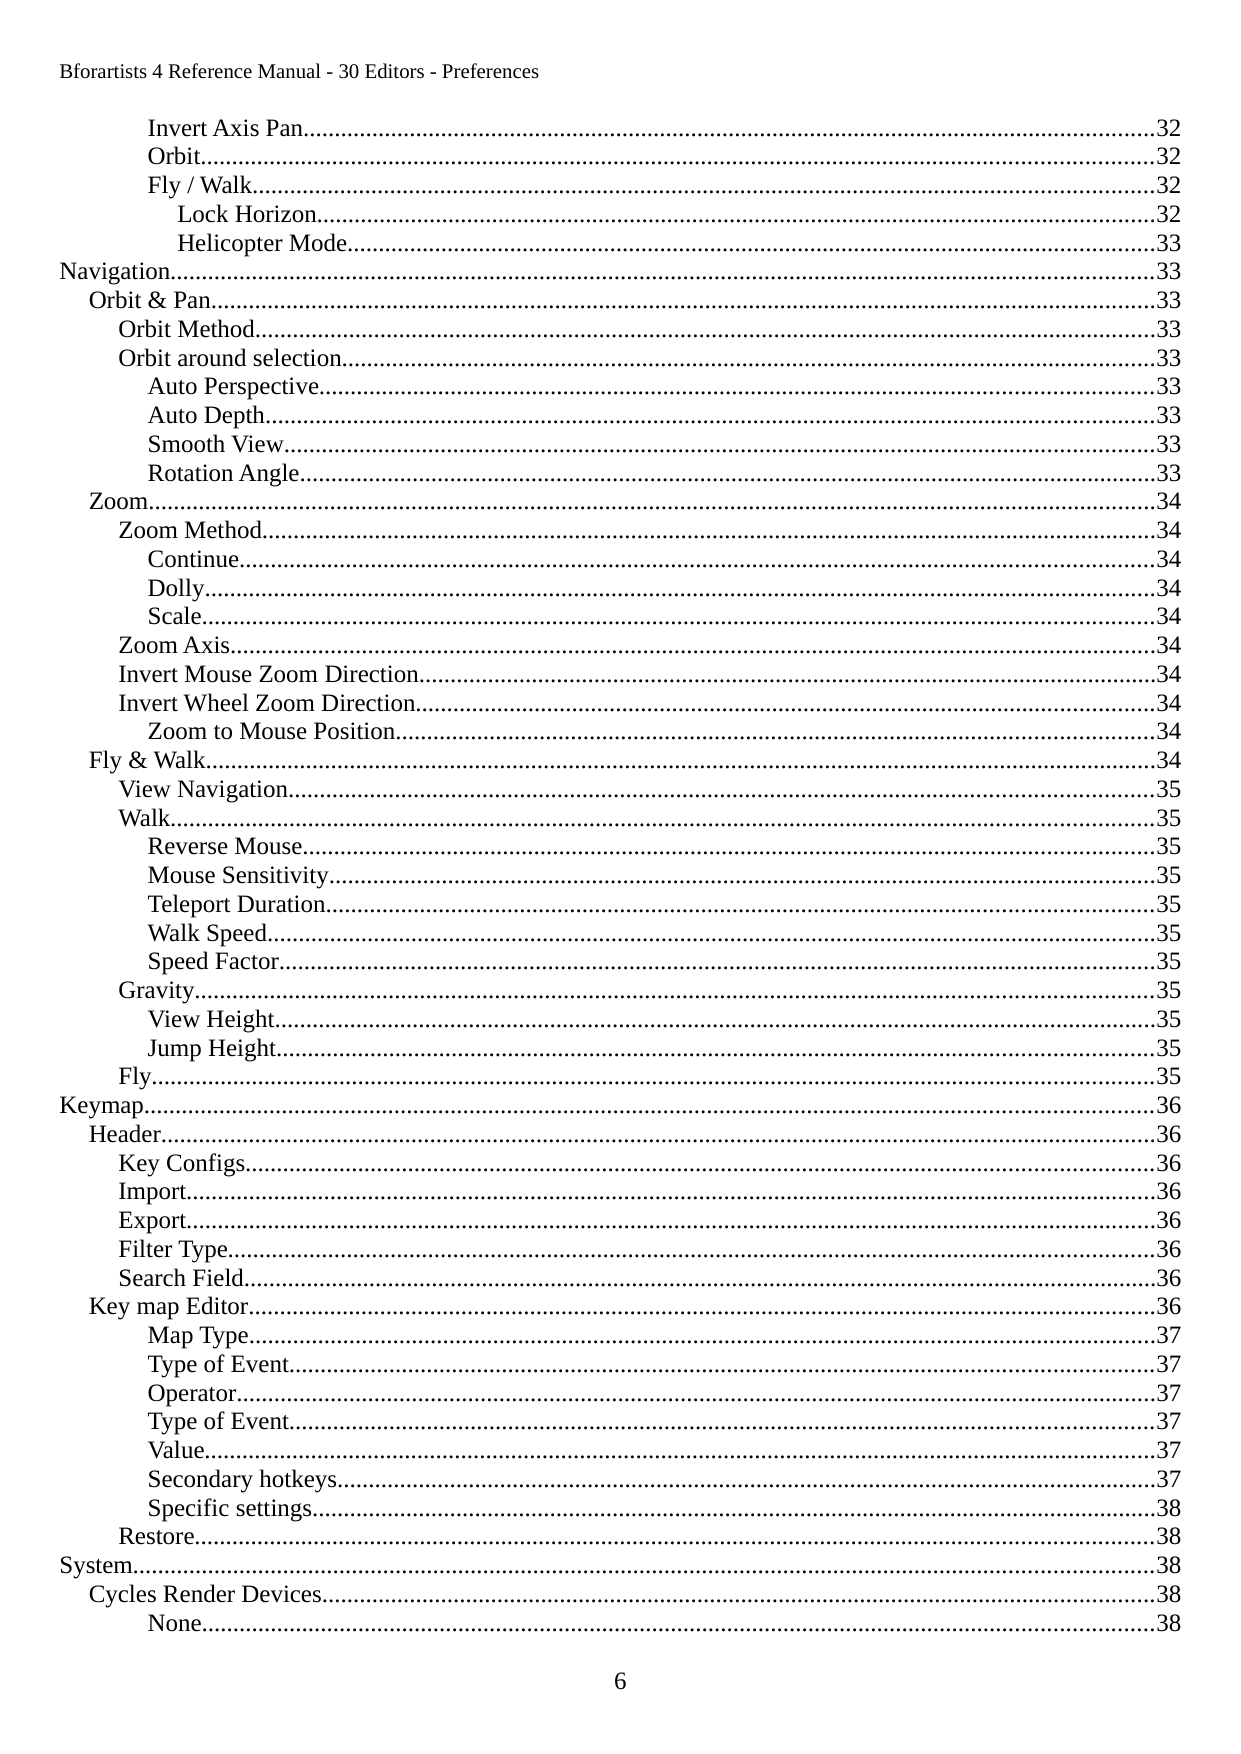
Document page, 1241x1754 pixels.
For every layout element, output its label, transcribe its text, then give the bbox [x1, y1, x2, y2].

text Zoom Axis 34 [118, 630, 1181, 659]
text View Navigation 35 [118, 774, 1181, 803]
text Cycles Render Devices 38 [88, 1579, 1181, 1608]
text Scale 34 [147, 601, 1181, 630]
text Type of Event 37 [147, 1406, 1181, 1435]
text Orbit & Pan 33 [88, 285, 1181, 314]
text Map Type 37 [147, 1320, 1181, 1349]
text Search Field 36 [118, 1263, 1181, 1291]
text Orbit Method 33 [118, 314, 1181, 343]
text Dolly 34 [147, 573, 1181, 601]
text Helicopter Mode 33 [177, 228, 1181, 256]
text Operator 37 [147, 1378, 1181, 1406]
text Continue 34 [147, 544, 1181, 573]
text Gravity 35 [118, 975, 1181, 1004]
text Orbit around selection 33 [118, 343, 1181, 371]
text Lock Horizon 32 [177, 199, 1181, 228]
text Walk Speed 35 [147, 918, 1181, 946]
text Import 36 [118, 1176, 1181, 1205]
text Walk 35 [118, 803, 1181, 831]
text Smooth View 33 [147, 429, 1181, 458]
text Zoom 34 [88, 486, 1181, 515]
text Reverse Mouse 35 [147, 831, 1181, 860]
text Type of Event 37 [147, 1349, 1181, 1378]
text View Height 35 [147, 1004, 1181, 1033]
text Specific settings 38 [147, 1493, 1181, 1521]
text Orbit 32 [147, 141, 1181, 170]
text Zoom Method 34 [118, 515, 1181, 544]
text Teleport Duration 35 [147, 889, 1181, 918]
text Key Configs 36 [118, 1148, 1181, 1176]
text Jump Height 35 [147, 1033, 1181, 1061]
text Value 37 [147, 1435, 1181, 1464]
text Navigation 33 [59, 256, 1181, 285]
text Auto Depth 33 [147, 400, 1181, 429]
text Invert Mouse Zoom Direction 34 [118, 659, 1181, 688]
text Header 36 [88, 1119, 1181, 1148]
text Mouse Sensitivity 35 [147, 860, 1181, 889]
text Secondary hotkeys 37 [147, 1464, 1181, 1493]
text Keymap 36 [59, 1090, 1181, 1119]
text System 38 [59, 1550, 1181, 1579]
text Fly & Walk 34 [88, 745, 1181, 774]
text Restore 38 [118, 1521, 1181, 1550]
text Key map Editor 36 [88, 1291, 1181, 1320]
text Fly 35 [118, 1061, 1181, 1090]
text Auto Perspective 33 [147, 371, 1181, 400]
text Export 36 [118, 1205, 1181, 1234]
text Filter Type 36 [118, 1234, 1181, 1263]
text Rotation Angle 33 [147, 458, 1181, 486]
text Invert Axis Pan 32 [147, 113, 1181, 141]
text Invert Wheel Zoom Direction 34 [118, 688, 1181, 716]
text None 38 [147, 1608, 1181, 1636]
text Speed Factor 35 [147, 946, 1181, 975]
text Zoom to Mouse Position 34 [147, 716, 1181, 745]
text Fly / Walk 32 [147, 170, 1181, 199]
